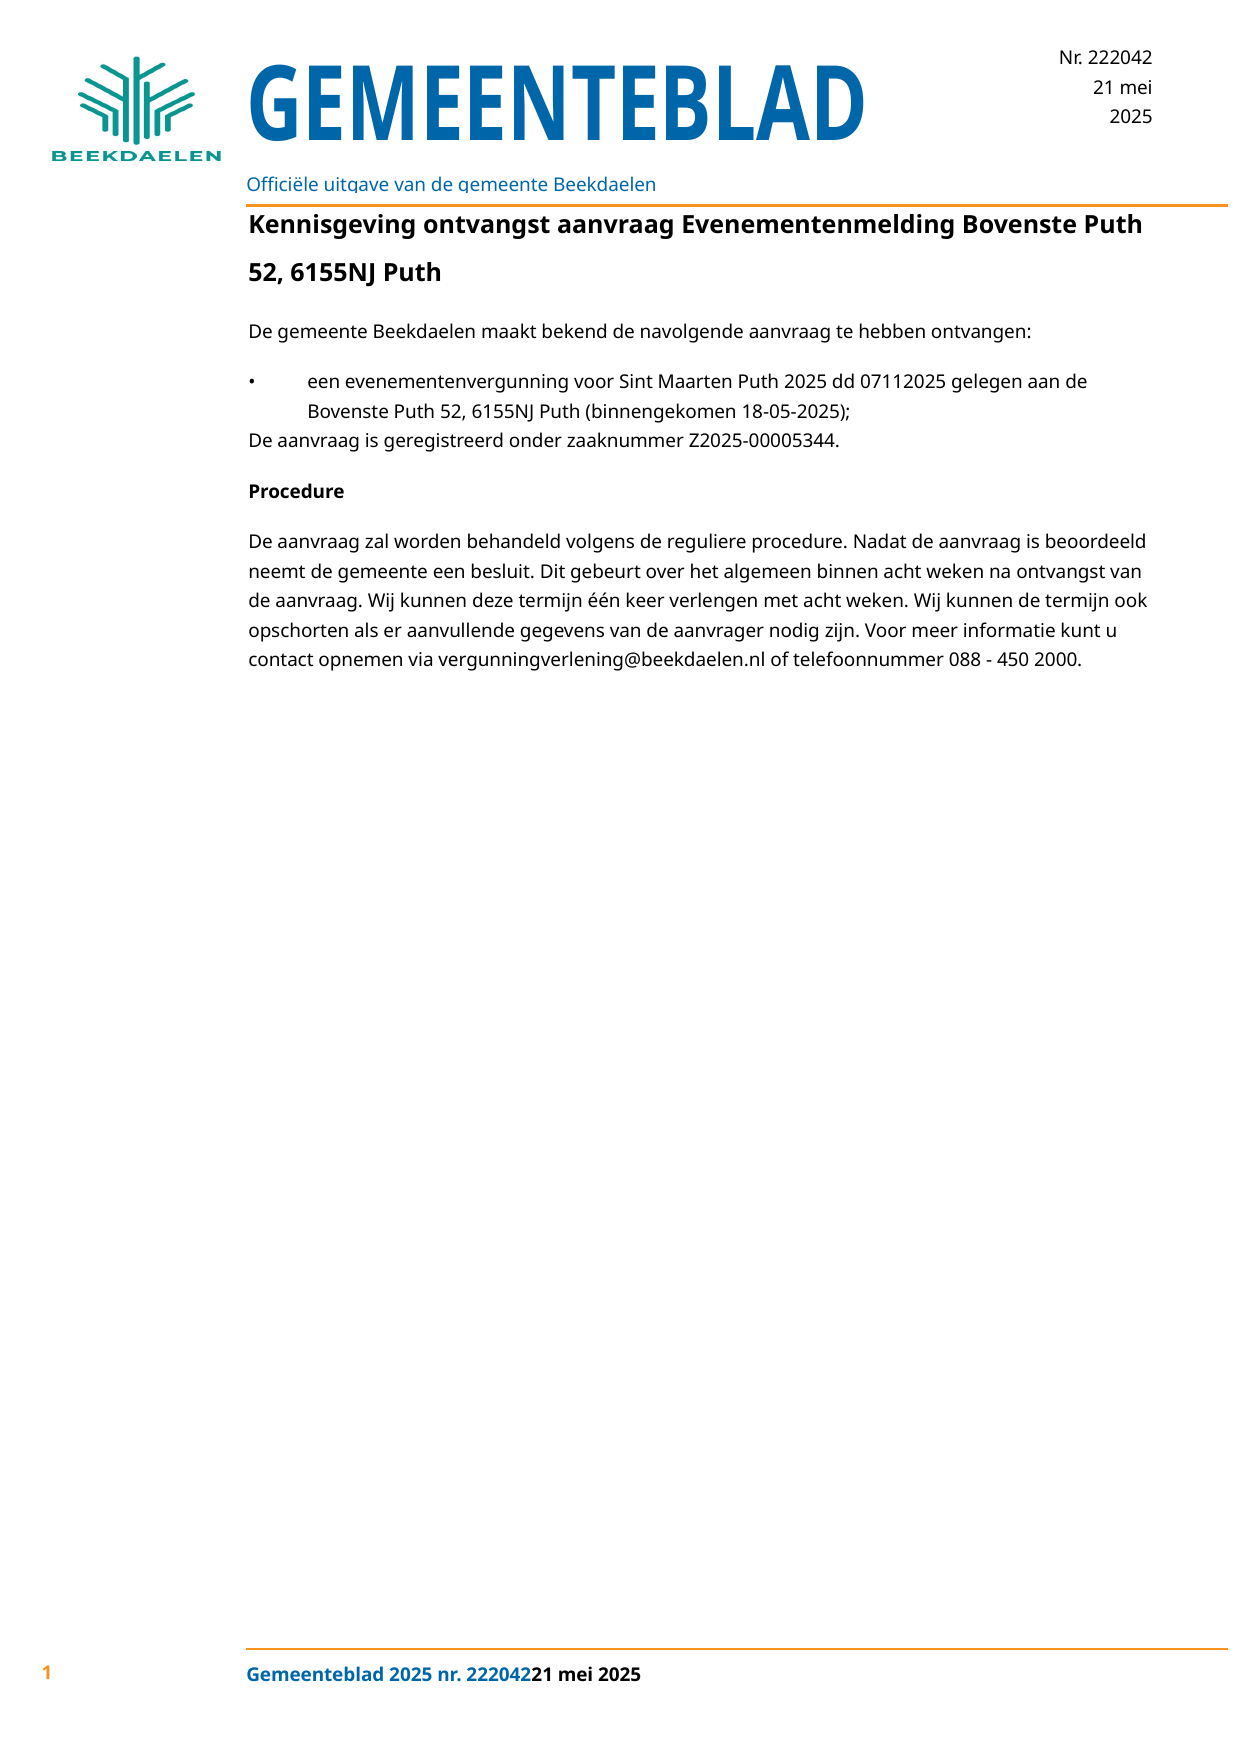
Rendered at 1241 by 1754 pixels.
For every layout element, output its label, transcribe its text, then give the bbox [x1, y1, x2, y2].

text De gemeente Beekdaelen maakt bekend de navolgende aanvraag te hebben ontvangen: [248, 318, 1152, 344]
text De aanvraag zal worden behandeld volgens de reguliere procedure. Nadat de aanvraag is beoordeeld neemt de gemeente een besluit. Dit gebeurt over het algemeen binnen acht weken na ontvangst van de aanvraag. Wij kunnen deze termijn één keer verlengen met acht weken. Wij kunnen de termijn ook opschorten als er aanvullende gegevens van de aanvrager nodig zijn. Voor meer informatie kunt u contact opnemen via vergunningverlening@beekdaelen.nl of telefoonnummer 088 - 450 2000. [248, 528, 1152, 672]
text Kennisgeving ontvangst aanvraag Evenementenmelding Bovenste Puth 52, 6155NJ Puth [248, 207, 1152, 288]
text De aanvraag is geregistreerd onder zaaknummer Z2025-00005344. [248, 427, 1152, 453]
list een evenementenvergunning voor Sint Maarten Puth 2025 dd 07112025 gelegen aan de Bovenste Puth 52, 6155NJ Puth (binnengekomen 18-05-2025); [248, 368, 1152, 424]
text Procedure [248, 478, 1152, 504]
picture [41, 47, 231, 172]
